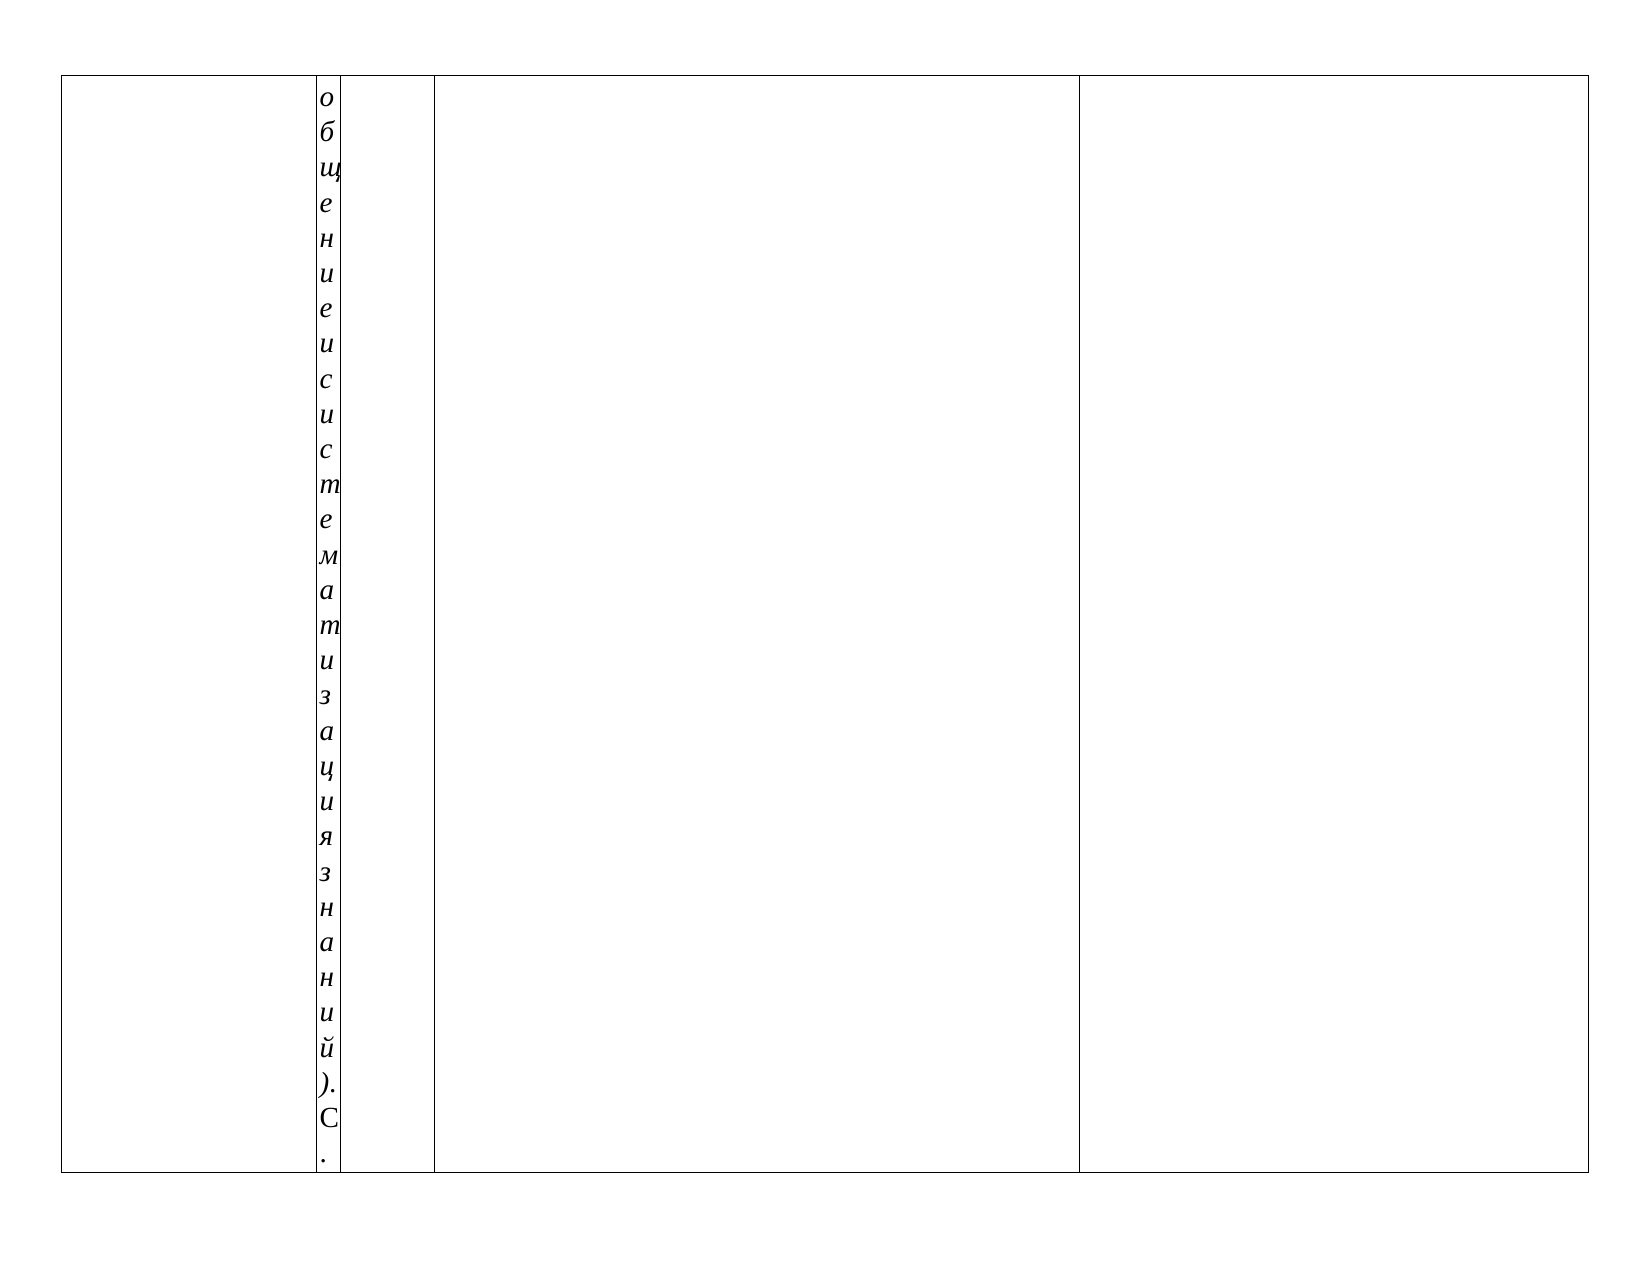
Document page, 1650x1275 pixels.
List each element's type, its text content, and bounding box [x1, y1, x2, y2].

table_cell [341, 76, 434, 1172]
table_cell [62, 76, 316, 1172]
table_cell [1080, 76, 1588, 1172]
table_cell [435, 76, 1079, 1172]
table_cell общение и систематизация знаний). С. [317, 76, 340, 1172]
